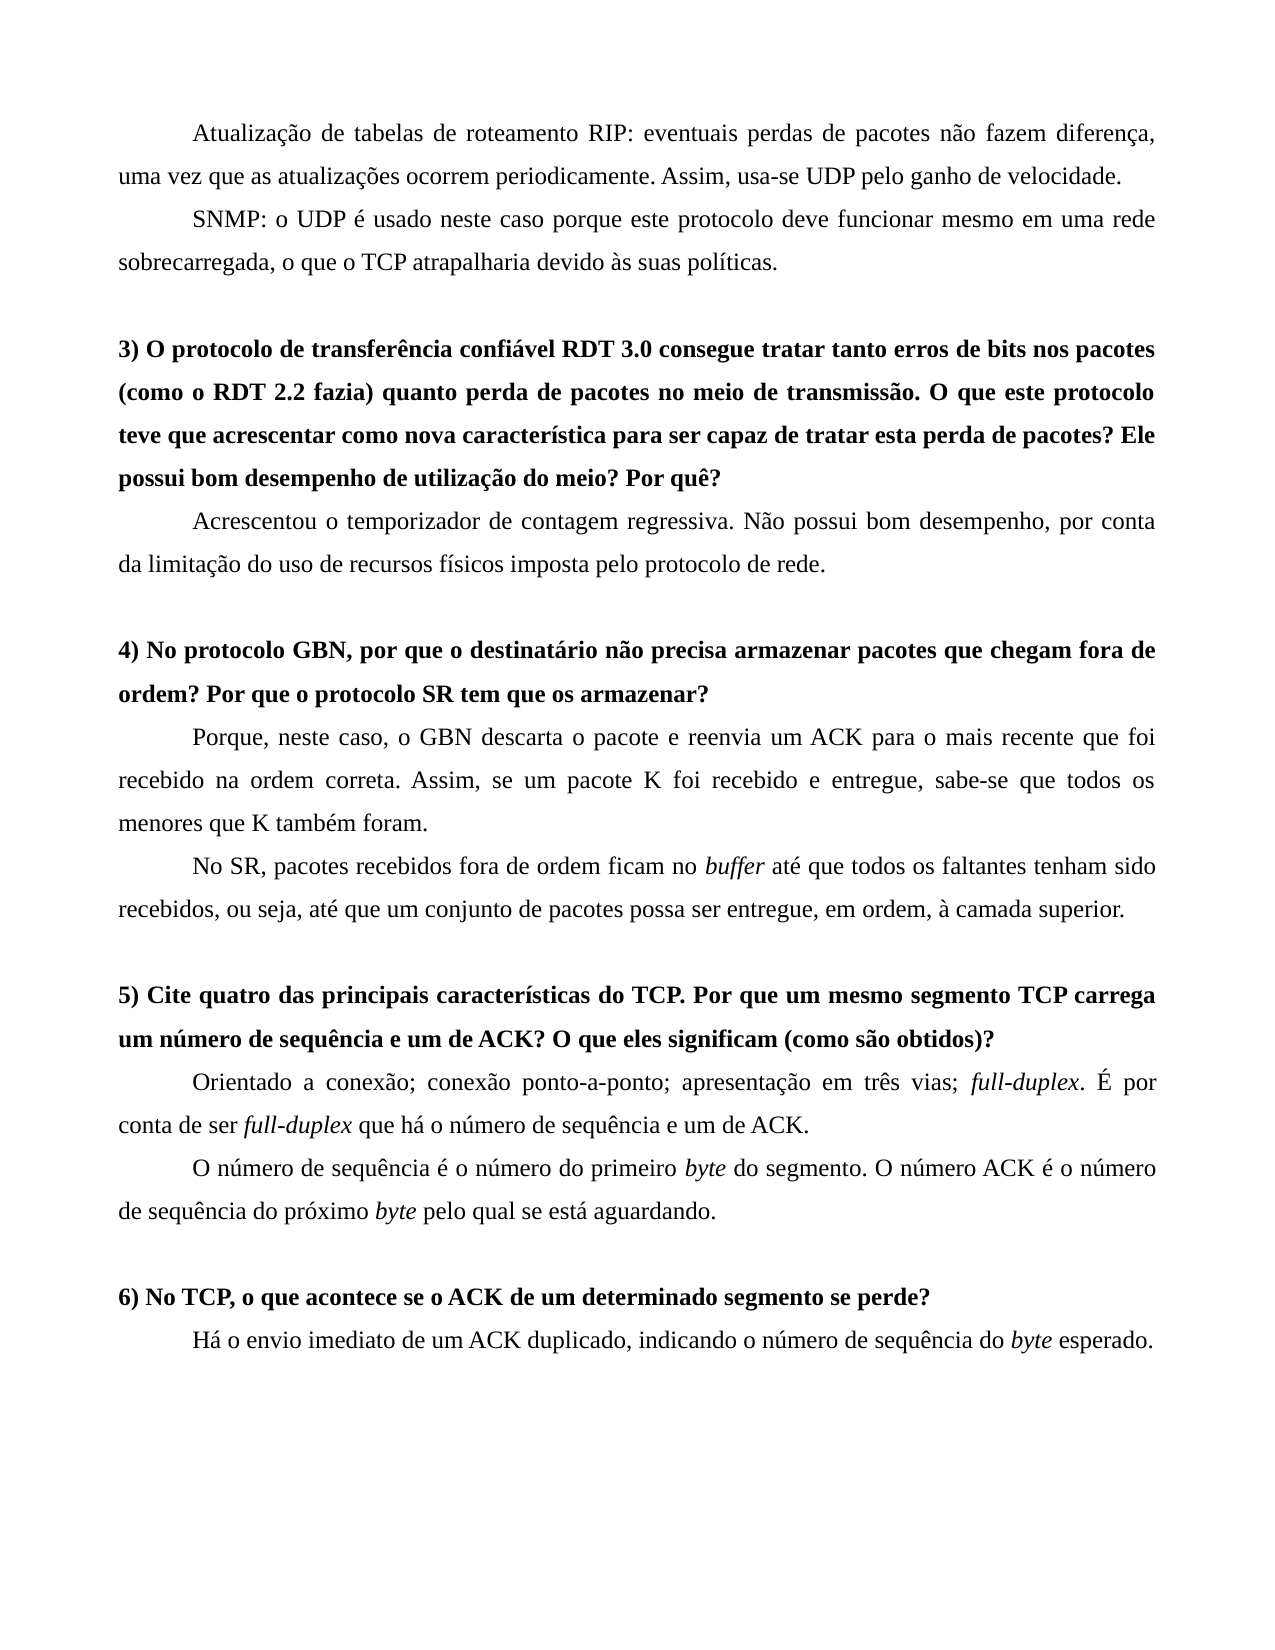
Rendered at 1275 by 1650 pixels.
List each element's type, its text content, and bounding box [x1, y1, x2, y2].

text 5) Cite quatro das principais características do TCP. Por que um mesmo segmento TCP carrega um número de sequência e um de ACK? O que eles significam (como são obtidos)? [118, 981, 1157, 1052]
text Atualização de tabelas de roteamento RIP: eventuais perdas de pacotes não fazem diferença, uma vez que as atualizações ocorrem periodicamente. Assim, usa-se UDP pelo ganho de velocidade. [118, 118, 1157, 190]
text Há o envio imediato de um ACK duplicado, indicando o número de sequência do byte esperado. [118, 1326, 1157, 1354]
text 3) O protocolo de transferência confiável RDT 3.0 consegue tratar tanto erros de bits nos pacotes (como o RDT 2.2 fazia) quanto perda de pacotes no meio de transmissão. O que este protocolo teve que acrescentar como nova característica para ser capaz de tratar esta perda de pacotes? Ele possui bom desempenho de utilização do meio? Por quê? [118, 334, 1157, 492]
text Orientado a conexão; conexão ponto-a-ponto; apresentação em três vias; full-duplex. É por conta de ser full-duplex que há o número de sequência e um de ACK. [118, 1067, 1157, 1139]
text Acrescentou o temporizador de contagem regressiva. Não possui bom desempenho, por conta da limitação do uso de recursos físicos imposta pelo protocolo de rede. [118, 506, 1157, 578]
text 4) No protocolo GBN, por que o destinatário não precisa armazenar pacotes que chegam fora de ordem? Por que o protocolo SR tem que os armazenar? [118, 636, 1157, 707]
text SNMP: o UDP é usado neste caso porque este protocolo deve funcionar mesmo em uma rede sobrecarregada, o que o TCP atrapalharia devido às suas políticas. [118, 204, 1157, 276]
text O número de sequência é o número do primeiro byte do segmento. O número ACK é o número de sequência do próximo byte pelo qual se está aguardando. [118, 1153, 1157, 1225]
text 6) No TCP, o que acontece se o ACK de um determinado segmento se perde? [118, 1282, 1157, 1311]
text Porque, neste caso, o GBN descarta o pacote e reenvia um ACK para o mais recente que foi recebido na ordem correta. Assim, se um pacote K foi recebido e entregue, sabe-se que todos os menores que K também foram. [118, 722, 1157, 837]
text No SR, pacotes recebidos fora de ordem ficam no buffer até que todos os faltantes tenham sido recebidos, ou seja, até que um conjunto de pacotes possa ser entregue, em ordem, à camada superior. [118, 851, 1157, 923]
